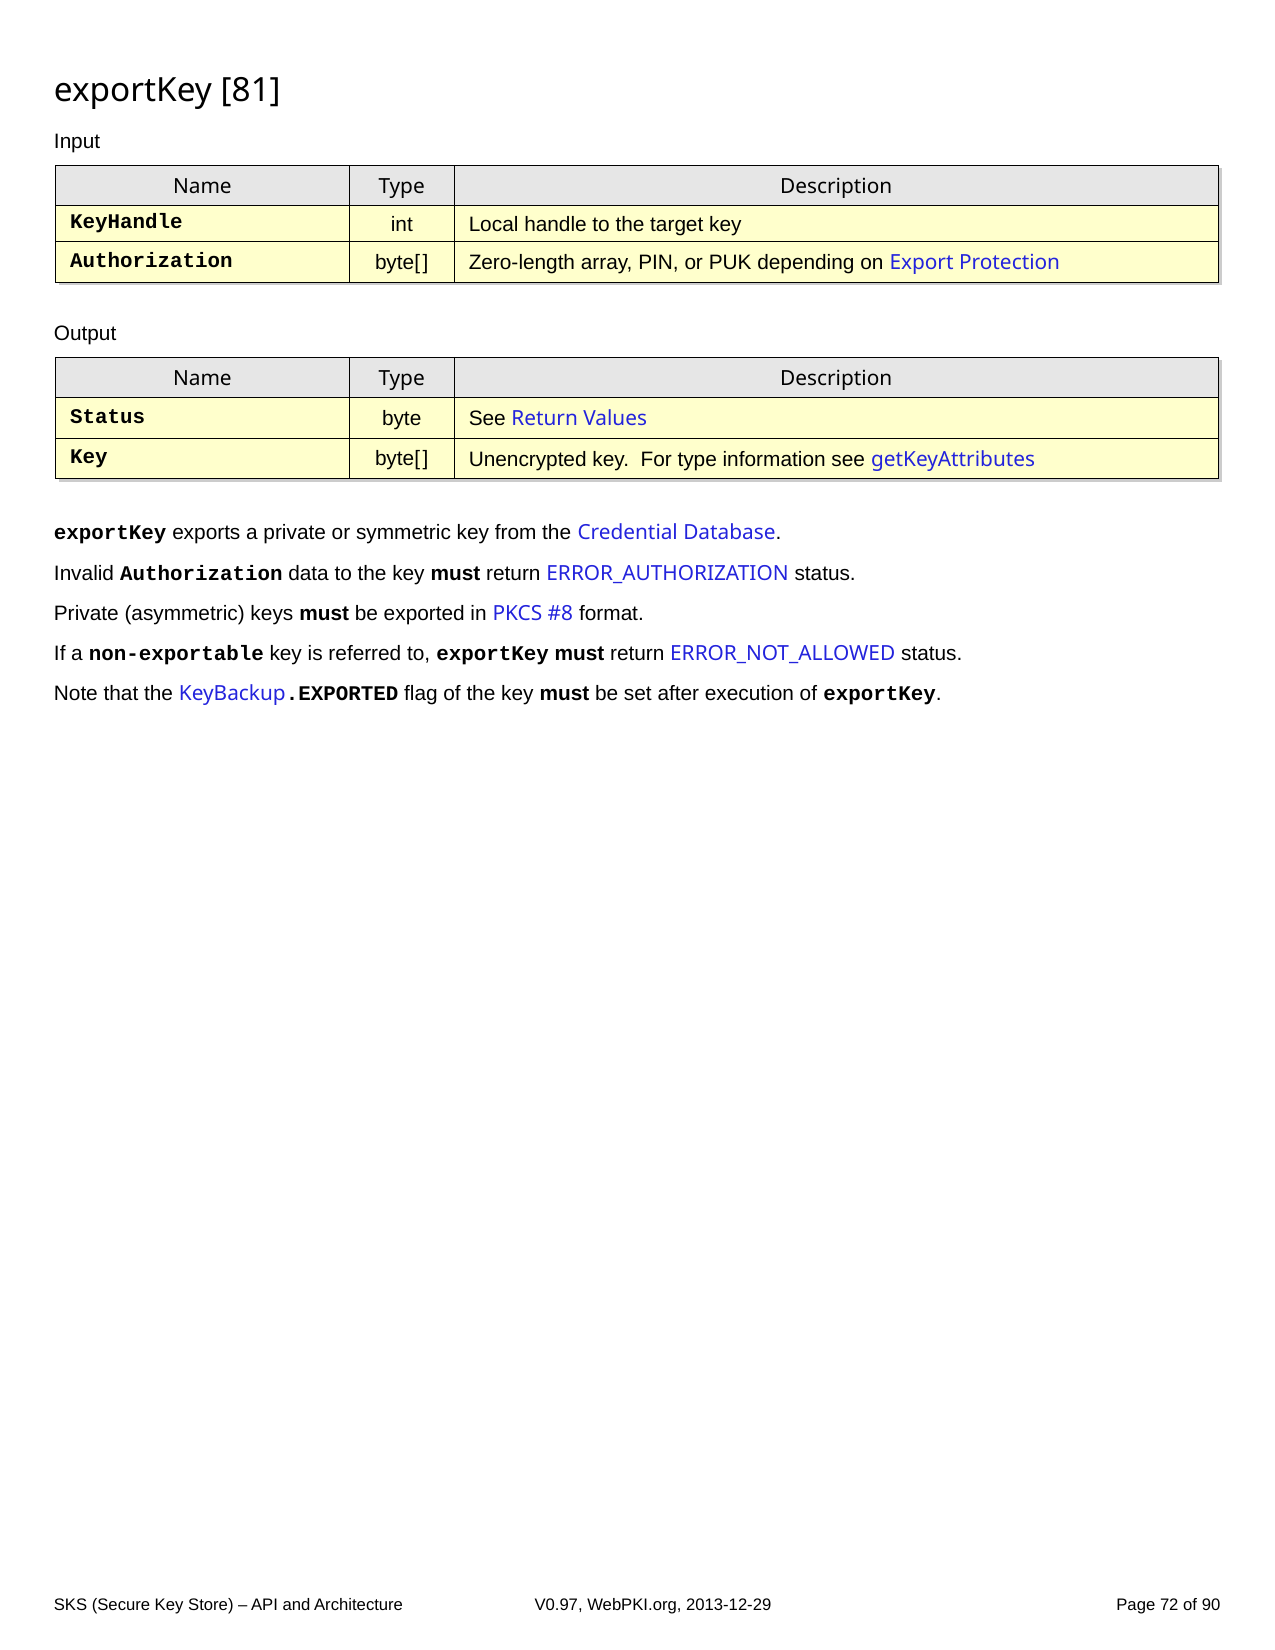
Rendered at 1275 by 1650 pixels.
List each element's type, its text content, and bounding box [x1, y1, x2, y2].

text exportKey exports a private or symmetric key from the Credential Database. [54, 517, 1221, 546]
table_cell Local handle to the target key [455, 206, 1218, 241]
table_cell Status [56, 398, 349, 438]
text Private (asymmetric) keys must be exported in PKCS #8 format. [54, 598, 1221, 626]
table_cell byte⁮[ ] [350, 439, 454, 478]
table_cell KeyHandle [56, 206, 349, 241]
subtitle exportKey [81] [54, 66, 1221, 111]
table_header Name [56, 166, 349, 205]
table_cell Zero-length array, PIN, or PUK depending on Export Protection [455, 242, 1218, 282]
text Note that the KeyBackup.EXPORTED flag of the key must be set after execution of exportKey. [54, 678, 1221, 707]
table_header Type [350, 166, 454, 205]
table_header Description [455, 358, 1218, 397]
table_cell See Return Values [455, 398, 1218, 438]
table_header Type [350, 358, 454, 397]
table_cell int [350, 206, 454, 241]
table_cell Key [56, 439, 349, 478]
text If a non-exportable key is referred to, exportKey must return ERROR_NOT_ALLOWED status. [54, 638, 1221, 667]
table_header Name [56, 358, 349, 397]
table_cell byte [350, 398, 454, 438]
table_cell byte⁮[ ] [350, 242, 454, 282]
table_header Description [455, 166, 1218, 205]
text Invalid Authorization data to the key must return ERROR_AUTHORIZATION status. [54, 558, 1221, 586]
text Input [54, 129, 1221, 153]
text Output [54, 321, 1221, 345]
table_cell Authorization [56, 242, 349, 282]
table_cell Unencrypted key. For type information see getKeyAttributes [455, 439, 1218, 478]
